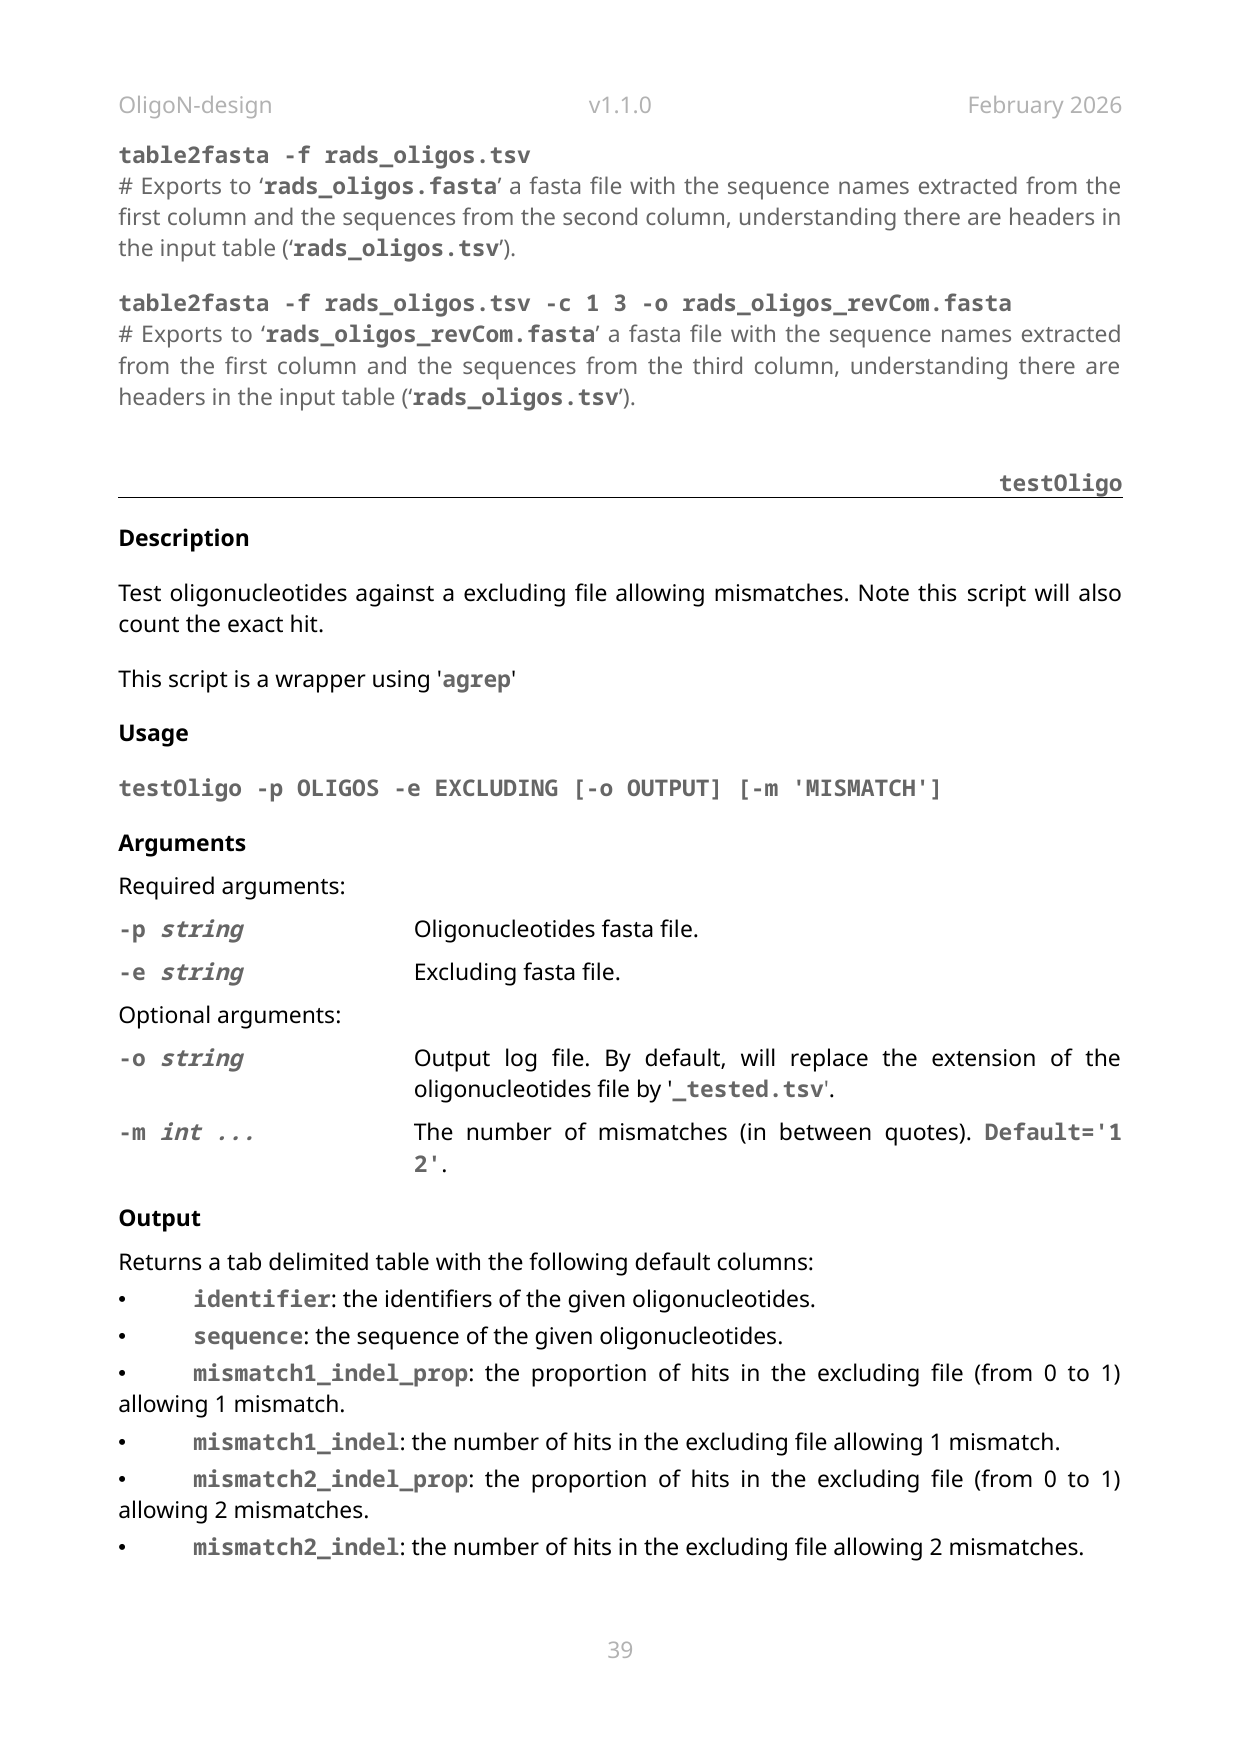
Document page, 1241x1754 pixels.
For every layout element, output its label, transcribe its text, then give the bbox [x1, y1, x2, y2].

text Usage [118, 717, 1122, 749]
list mismatch2_indel_prop: the proportion of hits in the excluding file (from 0 to 1) allowing 2 mismatches. [118, 1463, 1122, 1525]
text Optional arguments: [118, 999, 1122, 1030]
text # Exports to ‘rads_oligos.fasta’ a fasta file with the sequence names extracted from the first column and the sequences from the second column, understanding there are headers in the input table (‘rads_oligos.tsv’). [118, 170, 1122, 264]
text This script is a wrapper using 'agrep' [118, 663, 1122, 694]
text Output [118, 1202, 1122, 1234]
text Test oligonucleotides against a excluding file allowing mismatches. Note this script will also count the exact hit. [118, 577, 1122, 639]
text # Exports to ‘rads_oligos_revCom.fasta’ a fasta file with the sequence names extracted from the first column and the sequences from the third column, understanding there are headers in the input table (‘rads_oligos.tsv’). [118, 318, 1122, 412]
text Required arguments: [118, 870, 1122, 901]
list sequence: the sequence of the given oligonucleotides. [118, 1320, 1122, 1351]
text Arguments [118, 827, 1122, 858]
text testOligo -p OLIGOS -e EXCLUDING [-o OUTPUT] [-m 'MISMATCH'] [118, 772, 1122, 803]
text -p string Oligonucleotides fasta file. [118, 913, 1122, 944]
text table2fasta -f rads_oligos.tsv [118, 139, 1122, 170]
text table2fasta -f rads_oligos.tsv -c 1 3 -o rads_oligos_revCom.fasta [118, 287, 1122, 318]
list mismatch1_indel_prop: the proportion of hits in the excluding file (from 0 to 1) allowing 1 mismatch. [118, 1357, 1122, 1419]
list identifier: the identifiers of the given oligonucleotides. [118, 1283, 1122, 1314]
list mismatch2_indel: the number of hits in the excluding file allowing 2 mismatches. [118, 1531, 1122, 1562]
text -e string Excluding fasta file. [118, 956, 1122, 987]
text -o string Output log file. By default, will replace the extension of the oligonucleotides file by '_tested.tsv'. [118, 1042, 1122, 1104]
text Returns a tab delimited table with the following default columns: [118, 1245, 1122, 1277]
text testOligo [118, 467, 1122, 497]
list mismatch1_indel: the number of hits in the excluding file allowing 1 mismatch. [118, 1425, 1122, 1457]
text -m int ... The number of mismatches (in between quotes). Default='1 2'. [118, 1116, 1122, 1179]
text Description [118, 522, 1122, 553]
